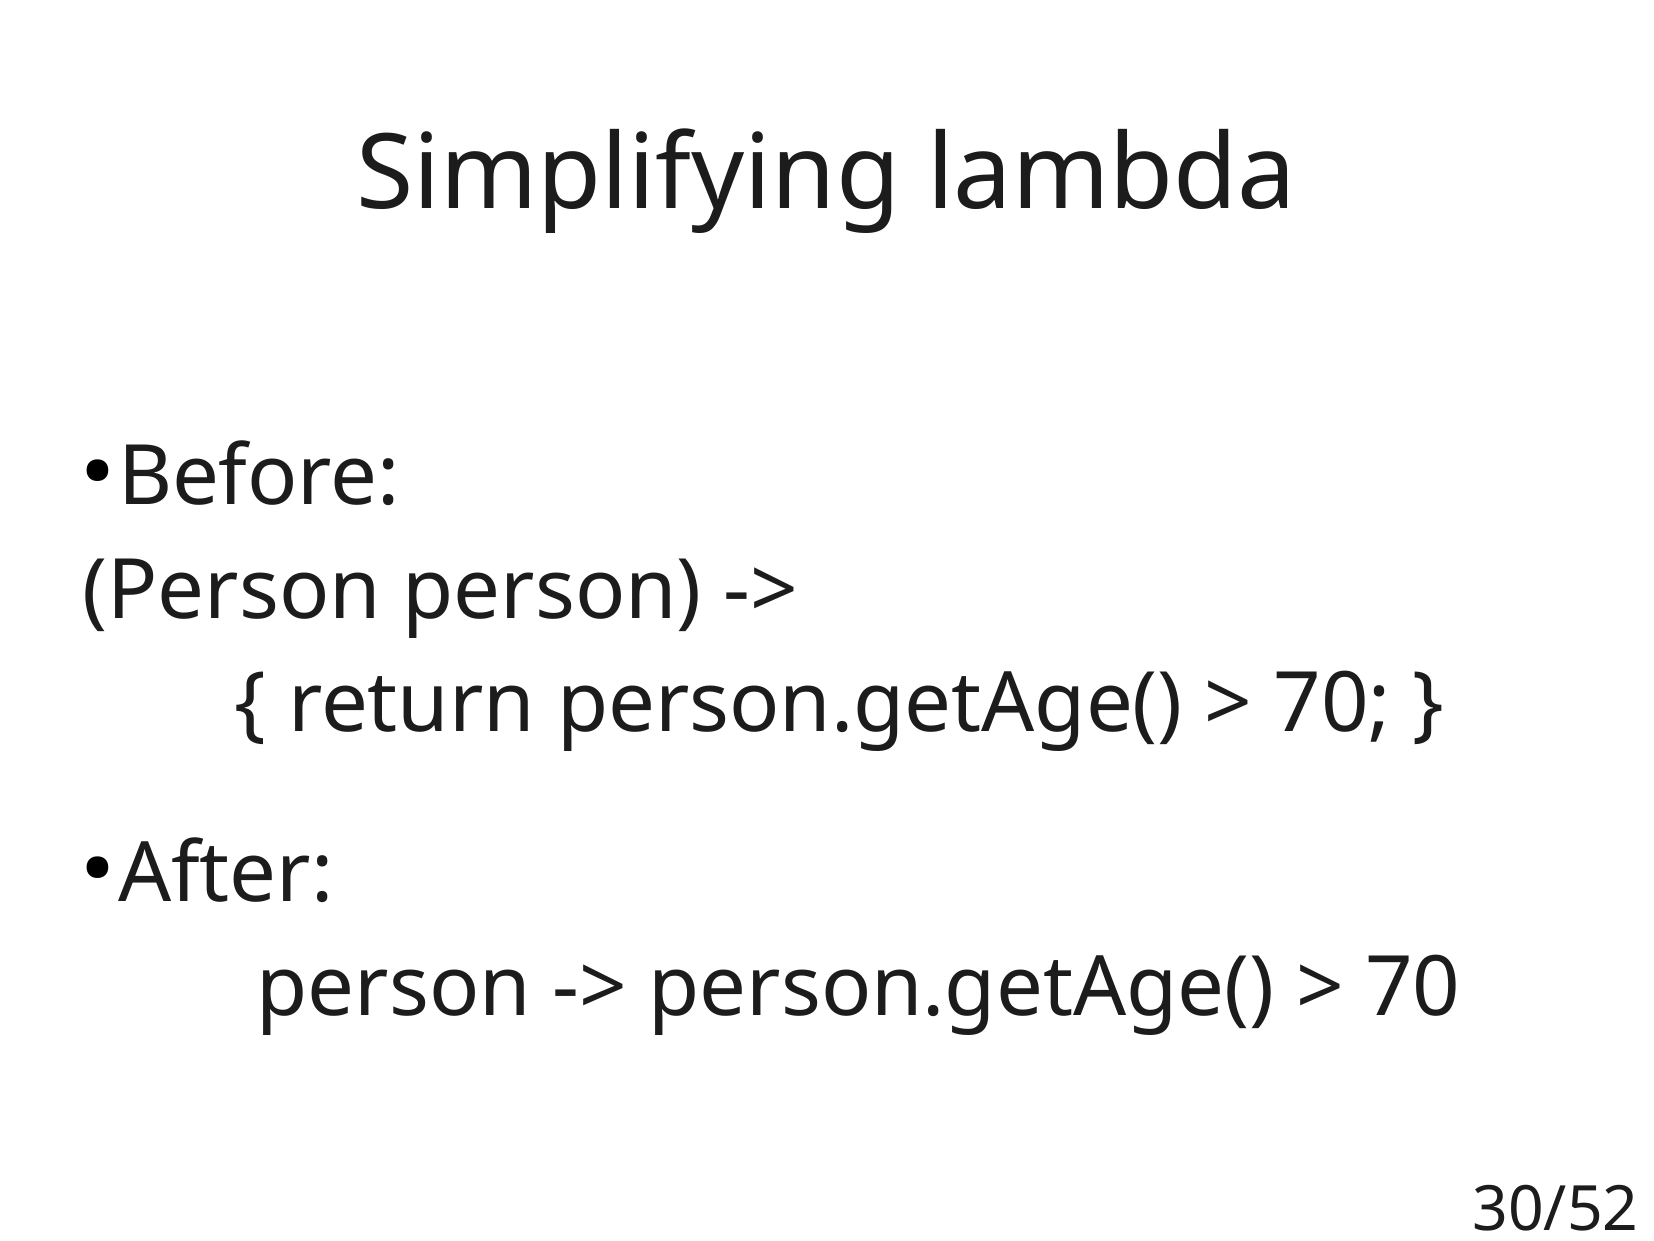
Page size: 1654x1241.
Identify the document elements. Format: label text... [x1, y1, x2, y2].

title Simplifying lambda [82, 64, 1571, 272]
subtitle Before: (Person person) -> { return person.getAge() > 70; } After: person -> person.getAge() > 70 [82, 290, 1571, 1109]
text_box <numer>/52 [1071, 1155, 1654, 1241]
